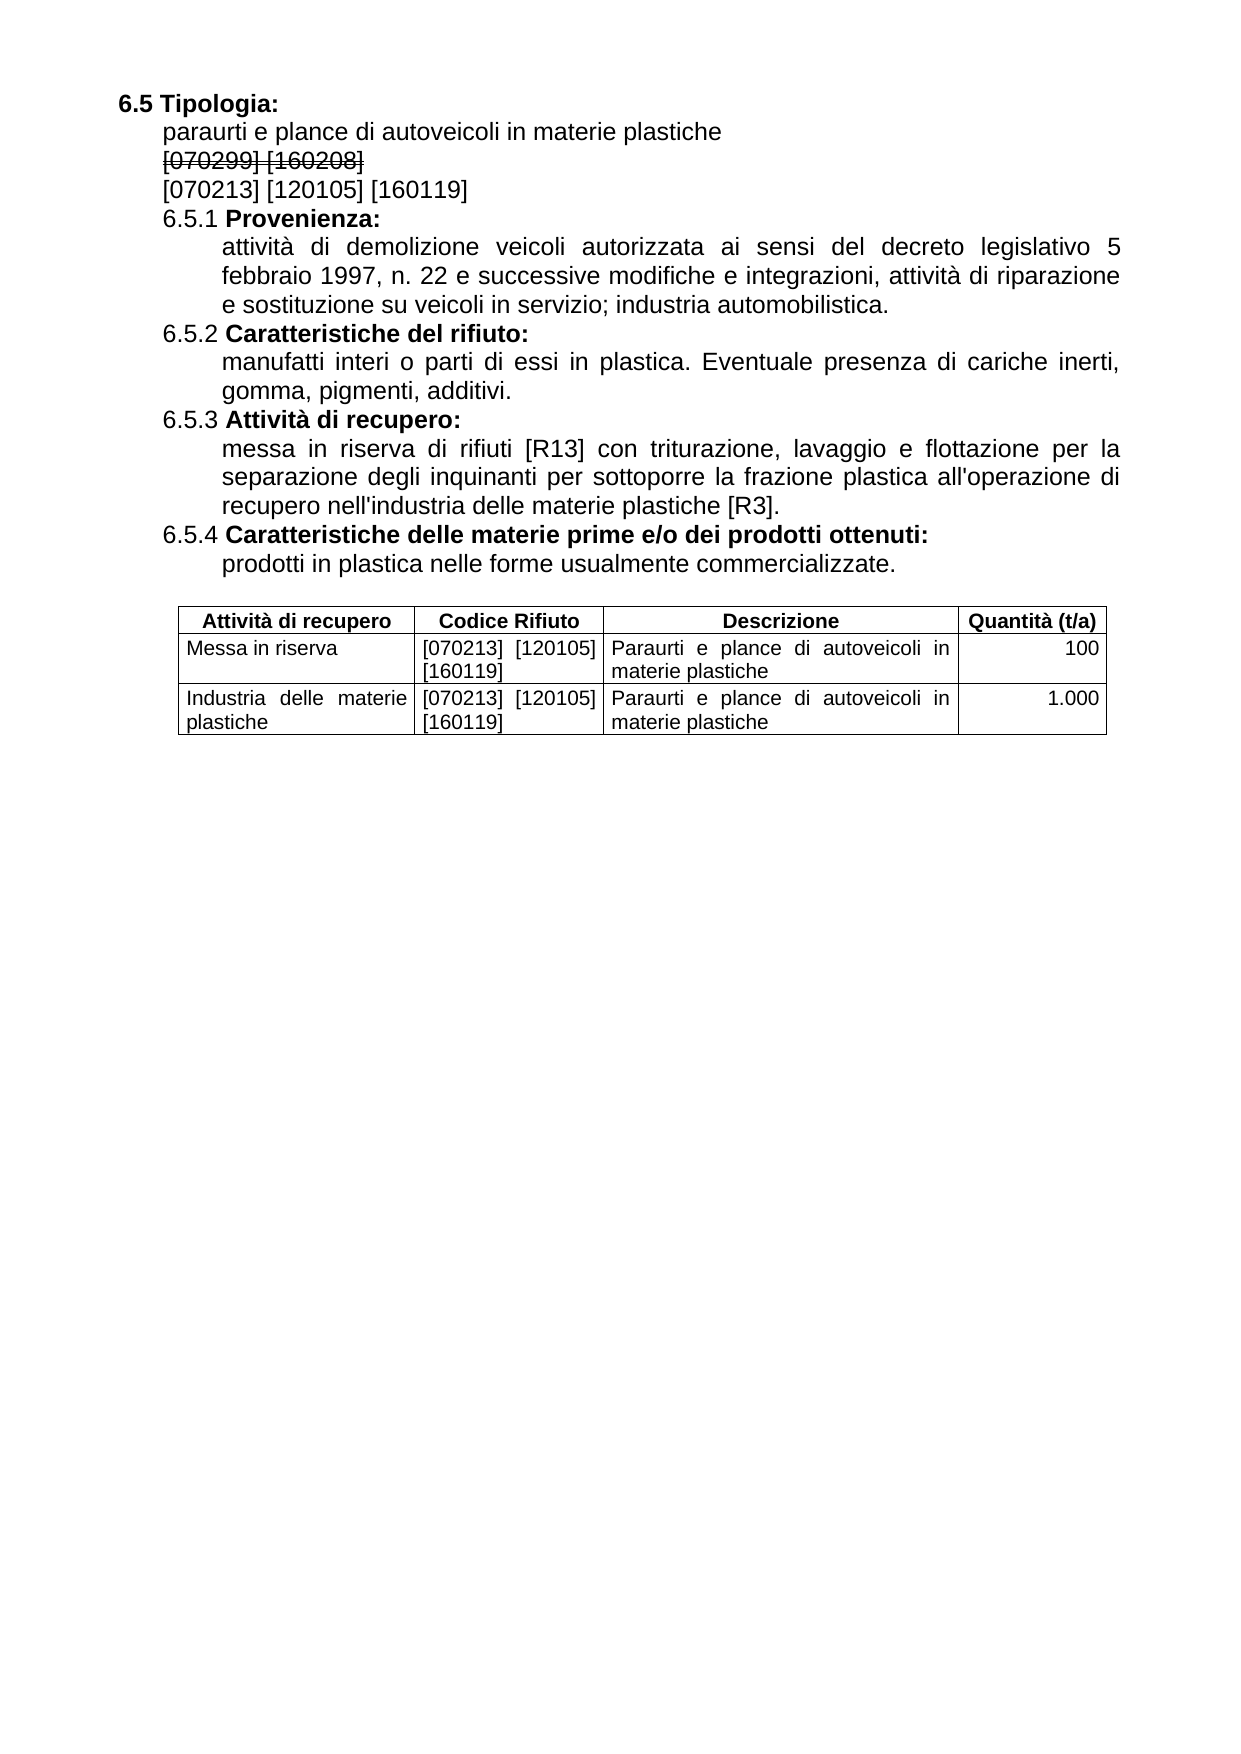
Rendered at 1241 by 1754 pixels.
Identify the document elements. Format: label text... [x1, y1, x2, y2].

text 6.5.1 Provenienza: [162, 204, 1122, 232]
table_cell [070213] [120105] [160119] [415, 634, 603, 683]
table_cell Messa in riserva [179, 634, 414, 683]
text 6.5.4 Caratteristiche delle materie prime e/o dei prodotti ottenuti: [162, 520, 1122, 549]
text 6.5.3 Attività di recupero: [162, 405, 1122, 434]
table_cell Industria delle materie plastiche [179, 684, 414, 734]
table_header Codice Rifiuto [415, 607, 603, 633]
text 6.5.2 Caratteristiche del rifiuto: [162, 319, 1122, 347]
text [070213] [120105] [160119] [162, 175, 1122, 204]
text prodotti in plastica nelle forme usualmente commercializzate. [222, 549, 1122, 577]
subtitle 6.5 Tipologia: [118, 89, 1122, 117]
text messa in riserva di rifiuti [R13] con triturazione, lavaggio e flottazione per la separazione degli inquinanti per sottoporre la frazione plastica all'operazione di recupero nell'industria delle materie plastiche [R3]. [222, 434, 1122, 520]
table_cell Paraurti e plance di autoveicoli in materie plastiche [604, 684, 958, 734]
text manufatti interi o parti di essi in plastica. Eventuale presenza di cariche inerti, gomma, pigmenti, additivi. [222, 347, 1122, 405]
table_cell 1.000 [959, 684, 1106, 734]
text attività di demolizione veicoli autorizzata ai sensi del decreto legislativo 5 febbraio 1997, n. 22 e successive modifiche e integrazioni, attività di riparazione e sostituzione su veicoli in servizio; industria automobilistica. [222, 232, 1122, 319]
text paraurti e plance di autoveicoli in materie plastiche [162, 117, 1122, 146]
table_header Descrizione [604, 607, 958, 633]
table_cell Paraurti e plance di autoveicoli in materie plastiche [604, 634, 958, 683]
text [070299] [160208] [162, 146, 1122, 175]
table_header Quantità (t/a) [959, 607, 1106, 633]
table_header Attività di recupero [179, 607, 414, 633]
table_cell 100 [959, 634, 1106, 683]
table_cell [070213] [120105] [160119] [415, 684, 603, 734]
